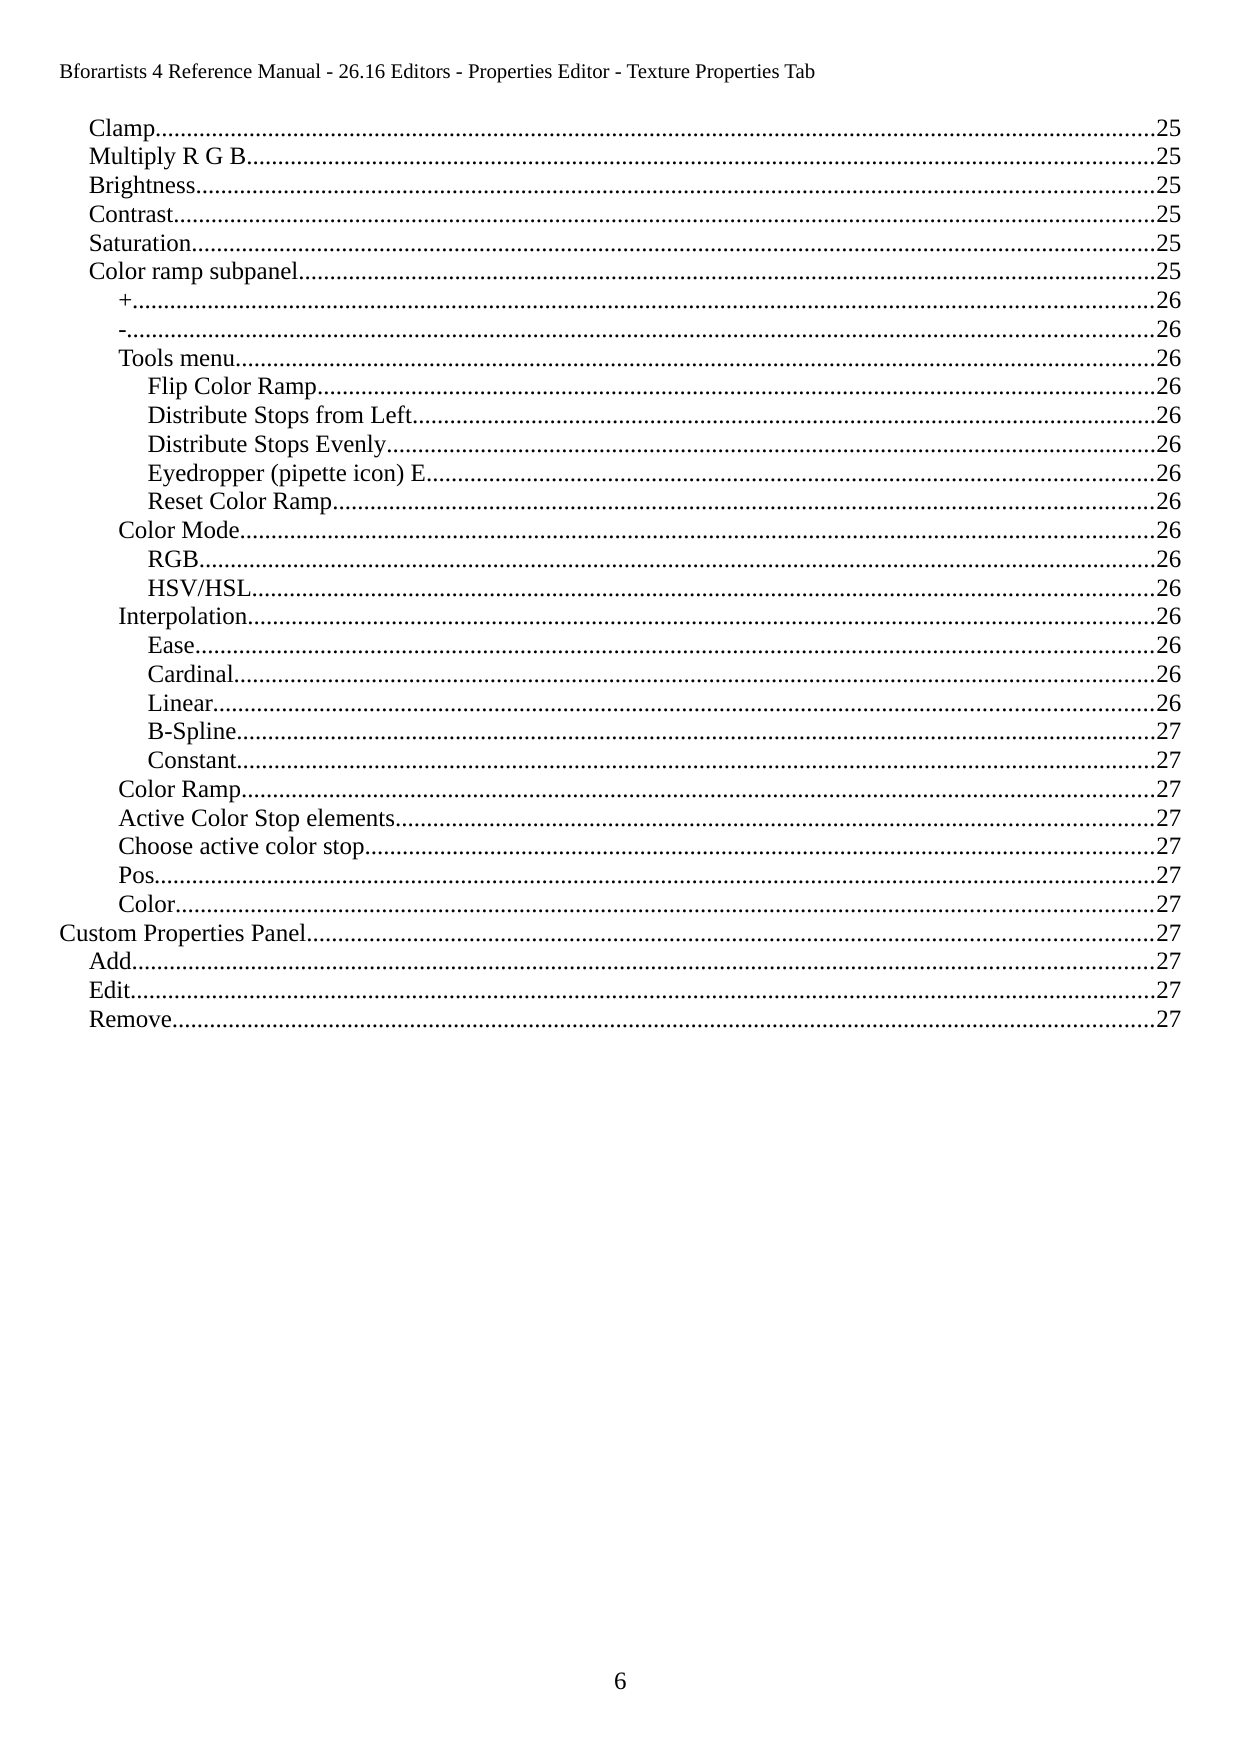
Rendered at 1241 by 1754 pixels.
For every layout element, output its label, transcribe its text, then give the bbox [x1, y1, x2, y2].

text Eyedropper (pipette icon) E 26 [147, 458, 1181, 486]
text Add 27 [88, 946, 1181, 975]
text Color Ramp 27 [118, 774, 1181, 803]
text Contrast 25 [88, 199, 1181, 228]
text Reset Color Ramp 26 [147, 486, 1181, 515]
text - 26 [118, 314, 1181, 343]
text Constant 27 [147, 745, 1181, 774]
text Clamp 25 [88, 113, 1181, 141]
text Color ramp subpanel 25 [88, 256, 1181, 285]
text RGB 26 [147, 544, 1181, 573]
text Edit 27 [88, 975, 1181, 1004]
text Cardinal 26 [147, 659, 1181, 688]
text Choose active color stop 27 [118, 831, 1181, 860]
text Distribute Stops Evenly 26 [147, 429, 1181, 458]
text Remove 27 [88, 1004, 1181, 1033]
text HSV/HSL 26 [147, 573, 1181, 601]
text Color Mode 26 [118, 515, 1181, 544]
text Custom Properties Panel 27 [59, 918, 1181, 946]
text Color 27 [118, 889, 1181, 918]
text Active Color Stop elements 27 [118, 803, 1181, 831]
text Linear 26 [147, 688, 1181, 716]
text Distribute Stops from Left 26 [147, 400, 1181, 429]
text + 26 [118, 285, 1181, 314]
text Pos 27 [118, 860, 1181, 889]
text Brightness 25 [88, 170, 1181, 199]
text Flip Color Ramp 26 [147, 371, 1181, 400]
text Multiply R G B 25 [88, 141, 1181, 170]
text Saturation 25 [88, 228, 1181, 256]
text Interpolation 26 [118, 601, 1181, 630]
text B-Spline 27 [147, 716, 1181, 745]
text Tools menu 26 [118, 343, 1181, 371]
text Ease 26 [147, 630, 1181, 659]
